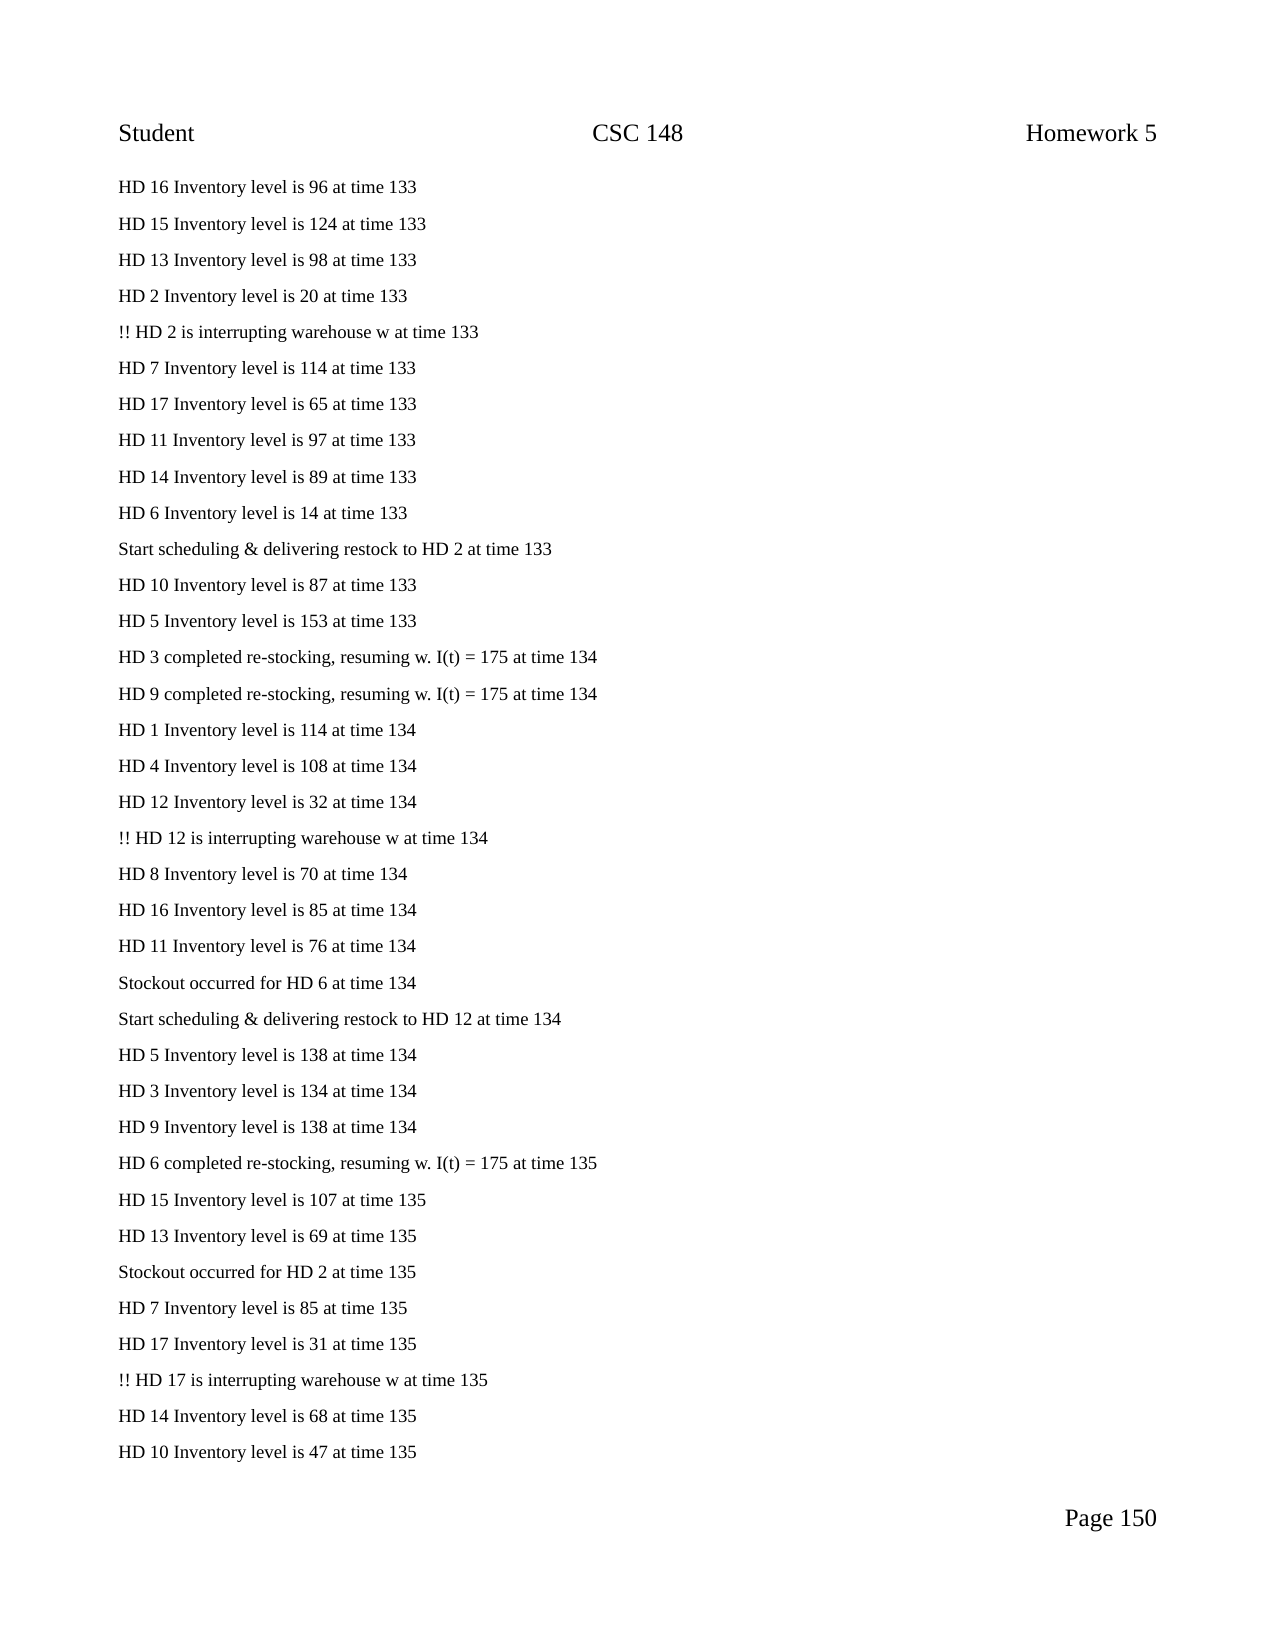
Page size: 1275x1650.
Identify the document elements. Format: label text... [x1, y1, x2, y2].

text HD 12 Inventory level is 32 at time 134 [118, 791, 1157, 812]
text HD 11 Inventory level is 76 at time 134 [118, 935, 1157, 957]
text HD 3 completed re-stocking, resuming w. I(t) = 175 at time 134 [118, 646, 1157, 668]
text HD 5 Inventory level is 153 at time 133 [118, 610, 1157, 632]
text Stockout occurred for HD 6 at time 134 [118, 972, 1157, 993]
text HD 10 Inventory level is 47 at time 135 [118, 1441, 1157, 1463]
text HD 4 Inventory level is 108 at time 134 [118, 755, 1157, 776]
text HD 11 Inventory level is 97 at time 133 [118, 429, 1157, 451]
text HD 2 Inventory level is 20 at time 133 [118, 285, 1157, 306]
text HD 1 Inventory level is 114 at time 134 [118, 718, 1157, 740]
text HD 9 completed re-stocking, resuming w. I(t) = 175 at time 134 [118, 682, 1157, 704]
text HD 8 Inventory level is 70 at time 134 [118, 863, 1157, 885]
text HD 17 Inventory level is 31 at time 135 [118, 1333, 1157, 1354]
text !! HD 12 is interrupting warehouse w at time 134 [118, 827, 1157, 848]
text HD 6 Inventory level is 14 at time 133 [118, 502, 1157, 523]
text Start scheduling & delivering restock to HD 2 at time 133 [118, 538, 1157, 559]
text HD 13 Inventory level is 69 at time 135 [118, 1224, 1157, 1246]
text HD 3 Inventory level is 134 at time 134 [118, 1080, 1157, 1102]
text HD 14 Inventory level is 89 at time 133 [118, 466, 1157, 487]
text HD 15 Inventory level is 107 at time 135 [118, 1188, 1157, 1210]
text HD 16 Inventory level is 96 at time 133 [118, 176, 1157, 198]
text Start scheduling & delivering restock to HD 12 at time 134 [118, 1008, 1157, 1029]
text HD 17 Inventory level is 65 at time 133 [118, 393, 1157, 415]
text HD 16 Inventory level is 85 at time 134 [118, 899, 1157, 921]
text !! HD 17 is interrupting warehouse w at time 135 [118, 1369, 1157, 1391]
text HD 7 Inventory level is 85 at time 135 [118, 1297, 1157, 1318]
text !! HD 2 is interrupting warehouse w at time 133 [118, 321, 1157, 342]
text HD 15 Inventory level is 124 at time 133 [118, 212, 1157, 234]
text HD 10 Inventory level is 87 at time 133 [118, 574, 1157, 596]
text HD 5 Inventory level is 138 at time 134 [118, 1044, 1157, 1065]
text Stockout occurred for HD 2 at time 135 [118, 1261, 1157, 1282]
text HD 9 Inventory level is 138 at time 134 [118, 1116, 1157, 1138]
text HD 14 Inventory level is 68 at time 135 [118, 1405, 1157, 1427]
text HD 6 completed re-stocking, resuming w. I(t) = 175 at time 135 [118, 1152, 1157, 1174]
text HD 13 Inventory level is 98 at time 133 [118, 249, 1157, 270]
text HD 7 Inventory level is 114 at time 133 [118, 357, 1157, 379]
